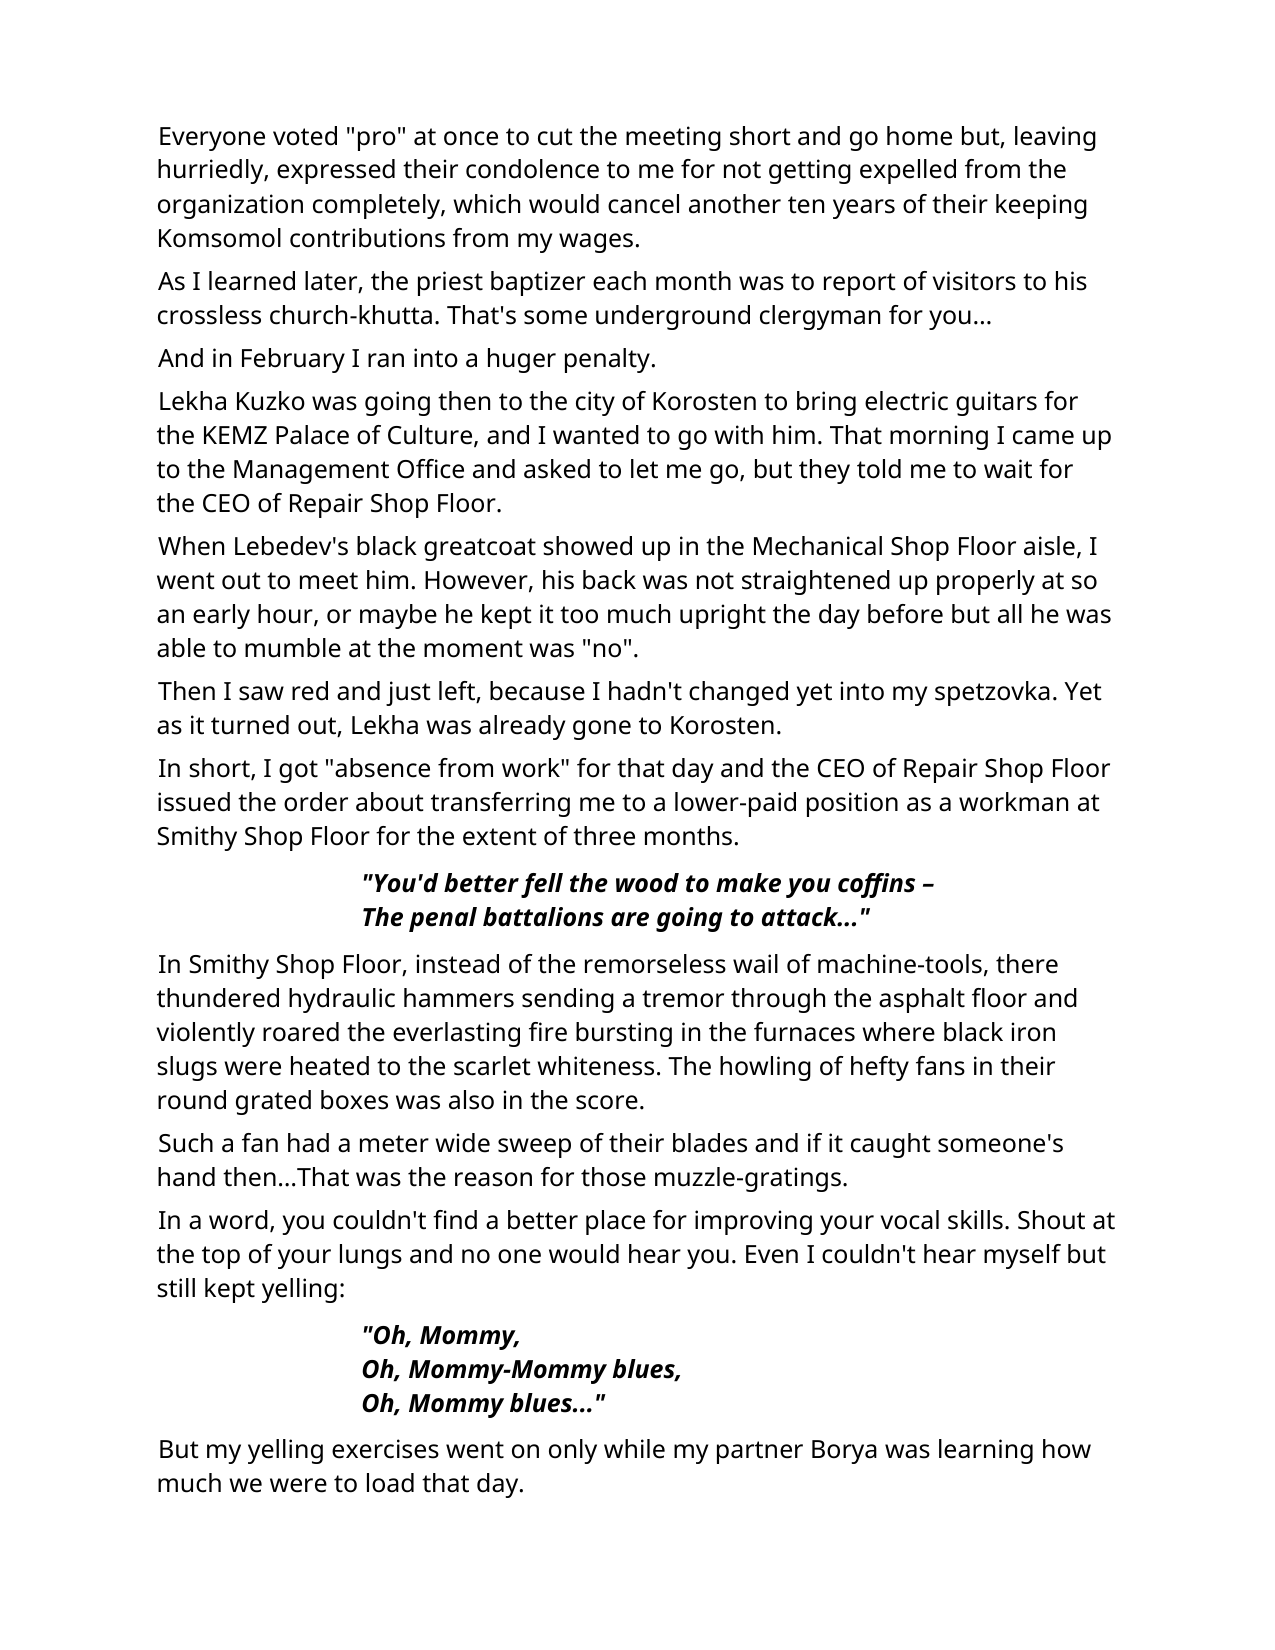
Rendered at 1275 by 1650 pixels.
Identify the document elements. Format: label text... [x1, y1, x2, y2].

text In a word, you couldn't find a better place for improving your vocal skills. Shout at the top of your lungs and no one would hear you. Even I couldn't hear myself but still kept yelling: [156, 1203, 1118, 1305]
text Oh, Mommy-Mommy blues, [286, 1351, 1118, 1385]
text "Oh, Mommy, [286, 1317, 1118, 1351]
text Then I saw red and just left, because I hadn't changed yet into my spetzovka. Yet as it turned out, Lekha was already gone to Korosten. [156, 674, 1118, 742]
text And in February I ran into a huger penalty. [156, 340, 1118, 374]
text In Smithy Shop Floor, instead of the remorseless wail of machine-tools, there thundered hydraulic hammers sending a tremor through the asphalt floor and violently roared the everlasting fire bursting in the furnaces where black iron slugs were heated to the scarlet whiteness. The howling of hefty fans in their round grated boxes was also in the score. [156, 946, 1118, 1117]
text The penal battalions are going to attack..." [286, 900, 1118, 934]
text Oh, Mommy blues..." [286, 1385, 1118, 1419]
text "You'd better fell the wood to make you coffins – [286, 866, 1118, 900]
text Lekha Kuzko was going then to the city of Korosten to bring electric guitars for the KEMZ Palace of Culture, and I wanted to go with him. That morning I came up to the Management Office and asked to let me go, but they told me to wait for the CEO of Repair Shop Floor. [156, 383, 1118, 520]
text As I learned later, the priest baptizer each month was to report of visitors to his crossless church-khutta. That's some underground clergyman for you… [156, 263, 1118, 331]
text But my yelling exercises went on only while my partner Borya was learning how much we were to load that day. [156, 1432, 1118, 1500]
text In short, I got "absence from work" for that day and the CEO of Repair Shop Floor issued the order about transferring me to a lower-paid position as a workman at Smithy Shop Floor for the extent of three months. [156, 751, 1118, 853]
text Everyone voted "pro" at once to cut the meeting short and go home but, leaving hurriedly, expressed their condolence to me for not getting expelled from the organization completely, which would cancel another ten years of their keeping Komsomol contributions from my wages. [156, 118, 1118, 254]
text Such a fan had a meter wide sweep of their blades and if it caught someone's hand then…That was the reason for those muzzle-gratings. [156, 1126, 1118, 1194]
text When Lebedev's black greatcoat showed up in the Mechanical Shop Floor aisle, I went out to meet him. However, his back was not straightened up properly at so an early hour, or maybe he kept it too much upright the day before but all he was able to mumble at the moment was "no". [156, 529, 1118, 665]
